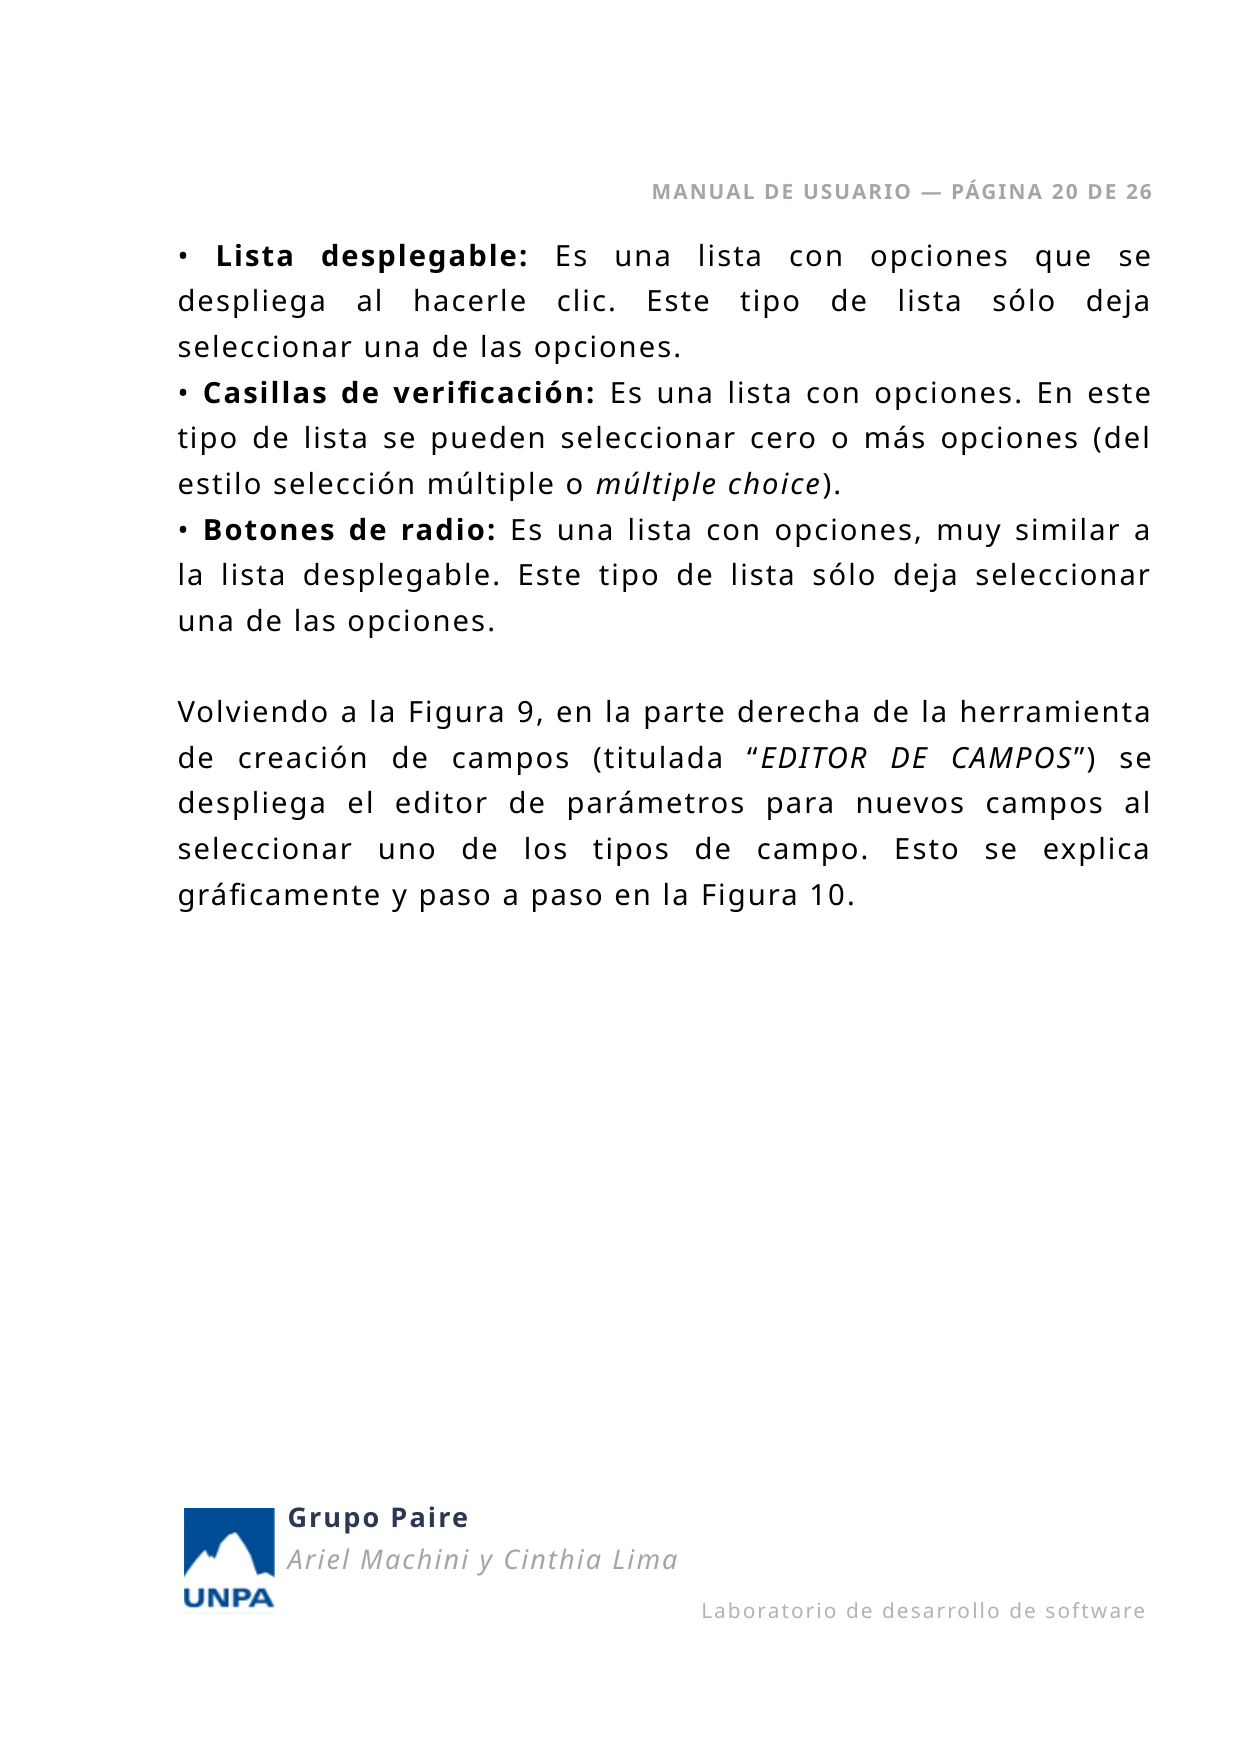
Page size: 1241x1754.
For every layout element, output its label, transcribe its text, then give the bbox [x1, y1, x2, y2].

text • Lista desplegable: Es una lista con opciones que se despliega al hacerle clic. Este tipo de lista sólo deja seleccionar una de las opciones. [177, 235, 1152, 366]
picture [184, 1508, 275, 1614]
text Volviendo a la Figura 9, en la parte derecha de la herramienta de creación de campos (titulada “EDITOR DE CAMPOS”) se despliega el editor de parámetros para nuevos campos al seleccionar uno de los tipos de campo. Esto se explica gráficamente y paso a paso en la Figura 10. [177, 691, 1152, 913]
text • Casillas de verificación: Es una lista con opciones. En este tipo de lista se pueden seleccionar cero o más opciones (del estilo selección múltiple o múltiple choice). [177, 372, 1152, 503]
text • Botones de radio: Es una lista con opciones, muy similar a la lista desplegable. Este tipo de lista sólo deja seleccionar una de las opciones. [177, 509, 1152, 640]
